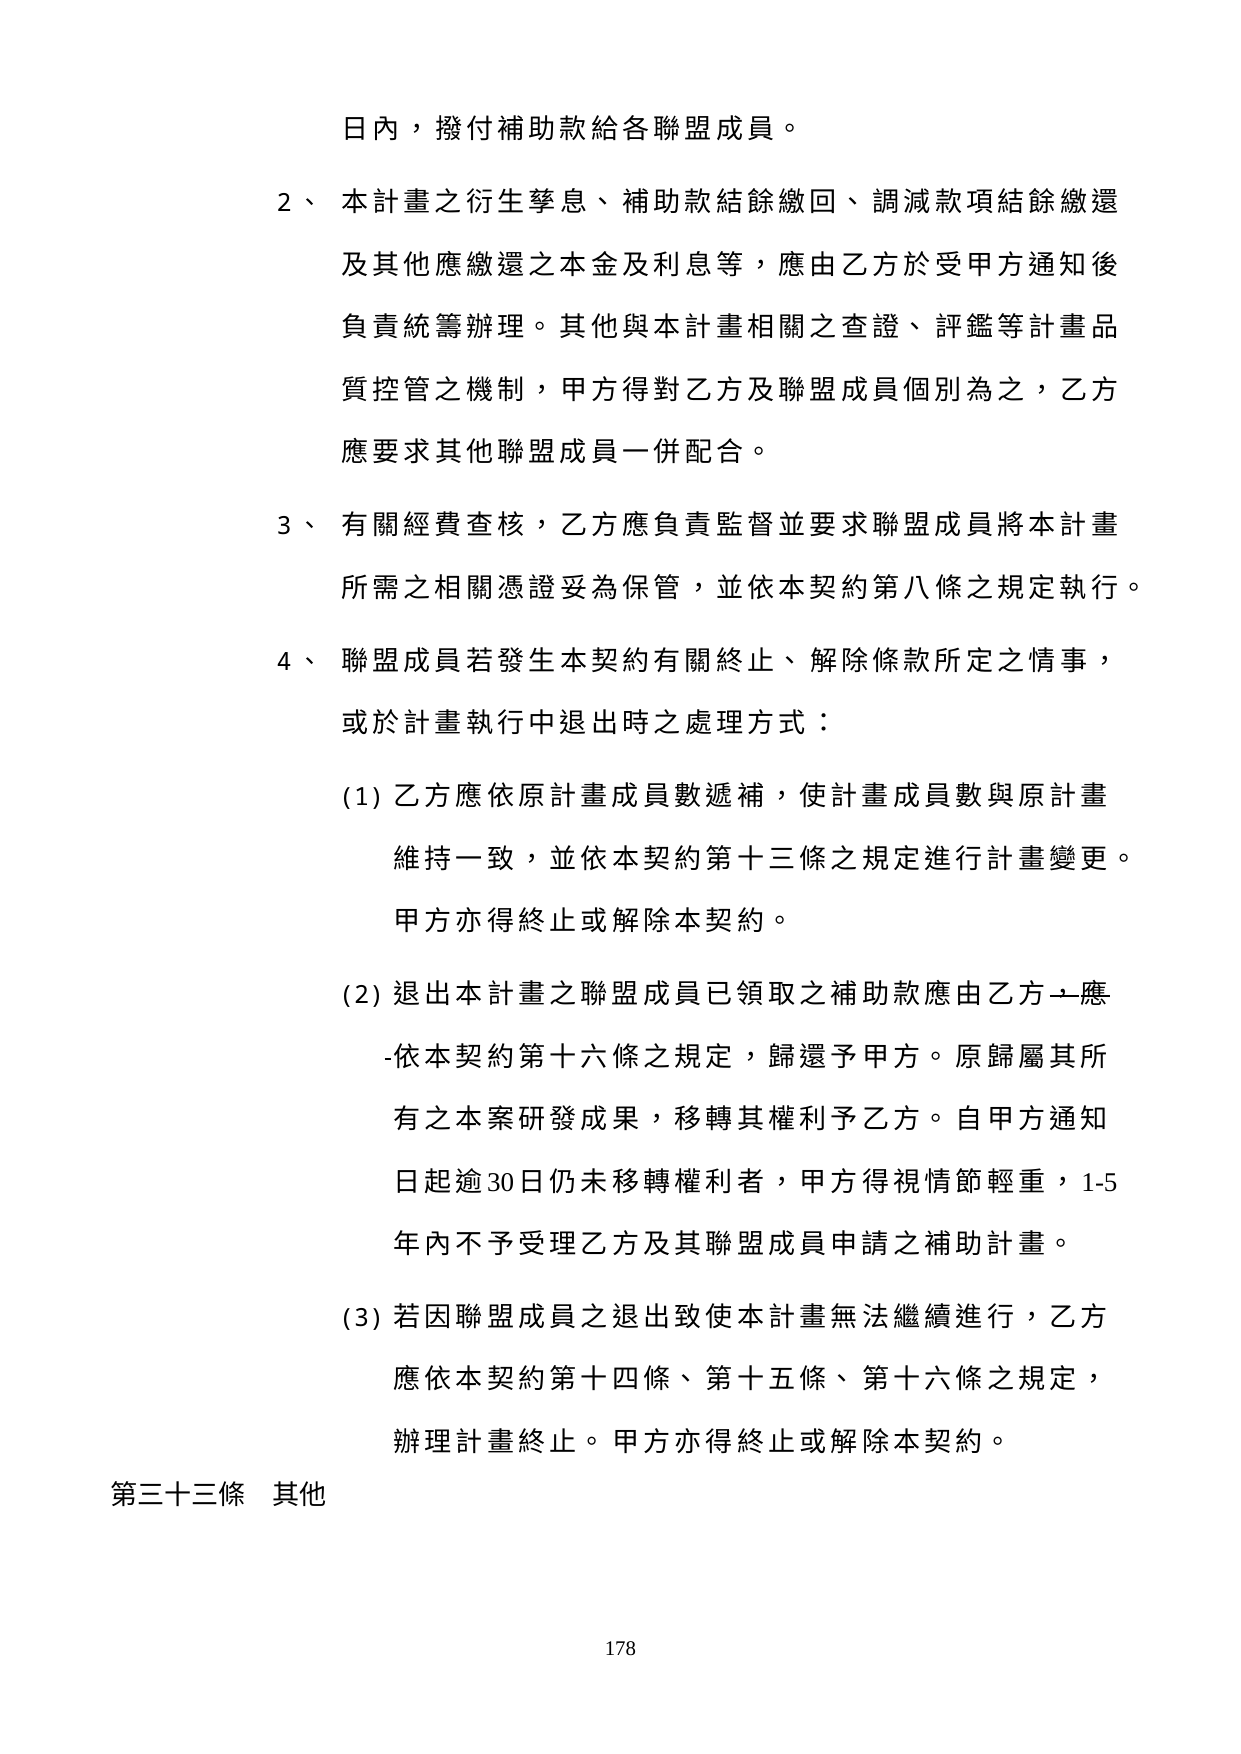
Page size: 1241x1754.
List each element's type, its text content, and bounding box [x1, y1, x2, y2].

list 乙方應依原計畫成員數遞補，使計畫成員數與原計畫維持一致，並依本契約第十三條之規定進行計畫變更。甲方亦得終止或解除本契約。 [330, 752, 1131, 939]
list 本計畫之衍生孳息、補助款結餘繳回、調減款項結餘繳還及其他應繳還之本金及利息等，應由乙方於受甲方通知後負責統籌辦理。其他與本計畫相關之查證、評鑑等計畫品質控管之機制，甲方得對乙方及聯盟成員個別為之，乙方應要求其他聯盟成員一併配合。 [276, 158, 1131, 471]
list 若因聯盟成員之退出致使本計畫無法繼續進行，乙方應依本契約第十四條、第十五條、第十六條之規定，辦理計畫終止。甲方亦得終止或解除本契約。 [330, 1273, 1131, 1460]
text 第三十三條 其他 [110, 1473, 1131, 1512]
list 退出本計畫之聯盟成員已領取之補助款應由乙方，應依本契約第十六條之規定，歸還予甲方。原歸屬其所有之本案研發成果，移轉其權利予乙方。自甲方通知日起逾30日仍未移轉權利者，甲方得視情節輕重，1-5年內不予受理乙方及其聯盟成員申請之補助計畫。 [330, 950, 1131, 1262]
list 日內，撥付補助款給各聯盟成員。 [276, 85, 1131, 148]
list 聯盟成員若發生本契約有關終止、解除條款所定之情事，或於計畫執行中退出時之處理方式： [276, 617, 1131, 742]
list 有關經費查核，乙方應負責監督並要求聯盟成員將本計畫所需之相關憑證妥為保管，並依本契約第八條之規定執行。 [276, 481, 1131, 606]
